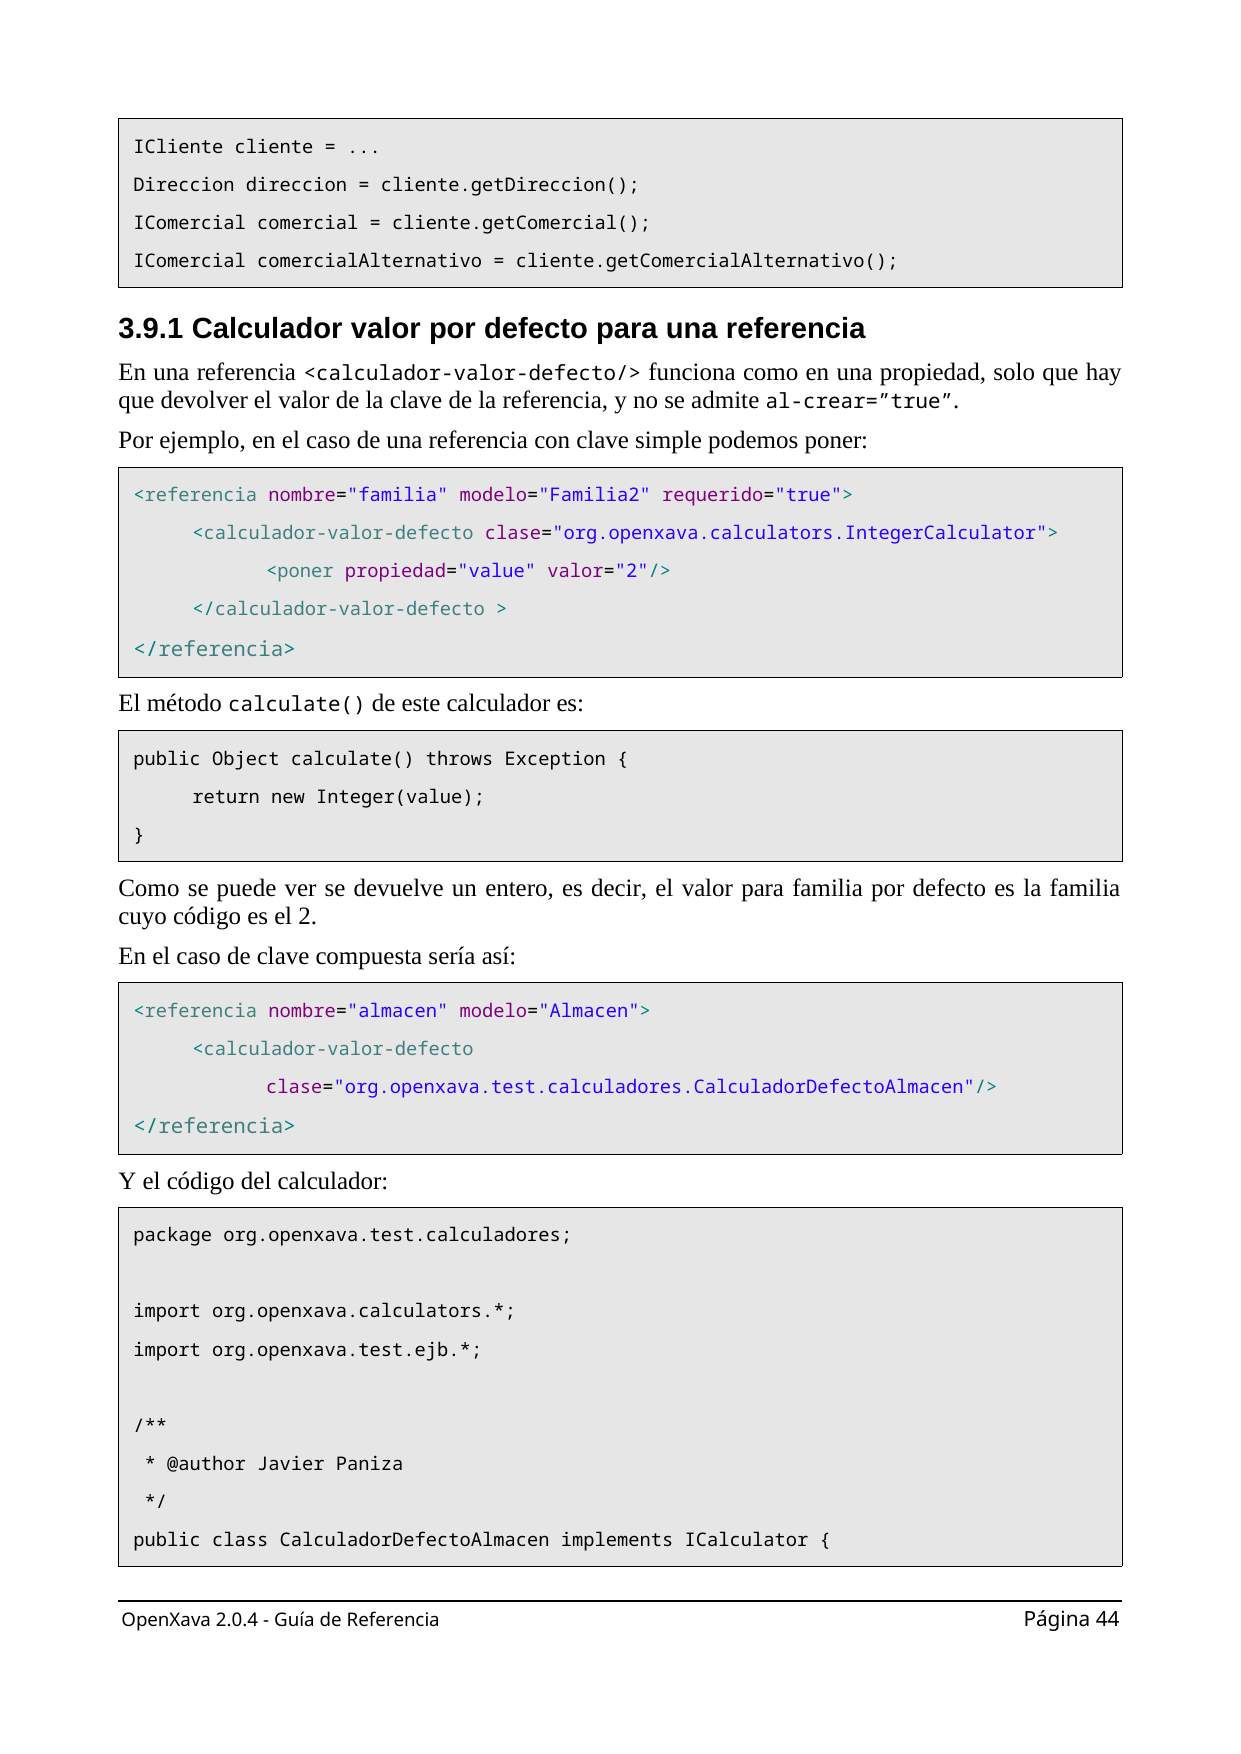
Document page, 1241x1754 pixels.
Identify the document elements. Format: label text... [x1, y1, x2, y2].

text </referencia> [119, 1096, 1122, 1154]
text <referencia nombre="almacen" modelo="Almacen"> [119, 983, 1122, 1020]
text IComercial comercial = cliente.getComercial(); [119, 194, 1122, 232]
text IComercial comercialAlternativo = cliente.getComercialAlternativo(); [119, 232, 1122, 287]
text </calculador-valor-defecto > [119, 581, 1122, 619]
subtitle Calculador valor por defecto para una referencia [118, 312, 1122, 345]
text } [119, 806, 1122, 861]
text */ [119, 1473, 1122, 1511]
text <poner propiedad="value" valor="2"/> [119, 543, 1122, 581]
text <calculador-valor-defecto clase="org.openxava.calculators.IntegerCalculator"> [119, 505, 1122, 543]
text clase="org.openxava.test.calculadores.CalculadorDefectoAlmacen"/> [119, 1058, 1122, 1096]
text En el caso de clave compuesta sería así: [118, 942, 1122, 970]
text return new Integer(value); [119, 768, 1122, 806]
text /** [119, 1397, 1122, 1435]
text public Object calculate() throws Exception { [119, 731, 1122, 768]
text * @author Javier Paniza [119, 1435, 1122, 1473]
text Por ejemplo, en el caso de una referencia con clave simple podemos poner: [118, 427, 1122, 454]
text En una referencia <calculador-valor-defecto/> funciona como en una propiedad, solo que hay que devolver el valor de la clave de la referencia, y no se admite al-crear=”true”. [118, 358, 1122, 414]
text import org.openxava.calculators.*; [119, 1283, 1122, 1321]
text El método calculate() de este calculador es: [118, 689, 1122, 718]
text <calculador-valor-defecto [119, 1020, 1122, 1058]
text import org.openxava.test.ejb.*; [119, 1321, 1122, 1359]
text public class CalculadorDefectoAlmacen implements ICalculator { [119, 1511, 1122, 1566]
text Direccion direccion = cliente.getDireccion(); [119, 156, 1122, 194]
text Y el código del calculador: [118, 1167, 1122, 1194]
text <referencia nombre="familia" modelo="Familia2" requerido="true"> [119, 468, 1122, 505]
text Como se puede ver se devuelve un entero, es decir, el valor para familia por defecto es la familia cuyo código es el 2. [118, 874, 1122, 929]
text </referencia> [119, 619, 1122, 677]
text package org.openxava.test.calculadores; [119, 1208, 1122, 1245]
text ICliente cliente = ... [119, 119, 1122, 156]
